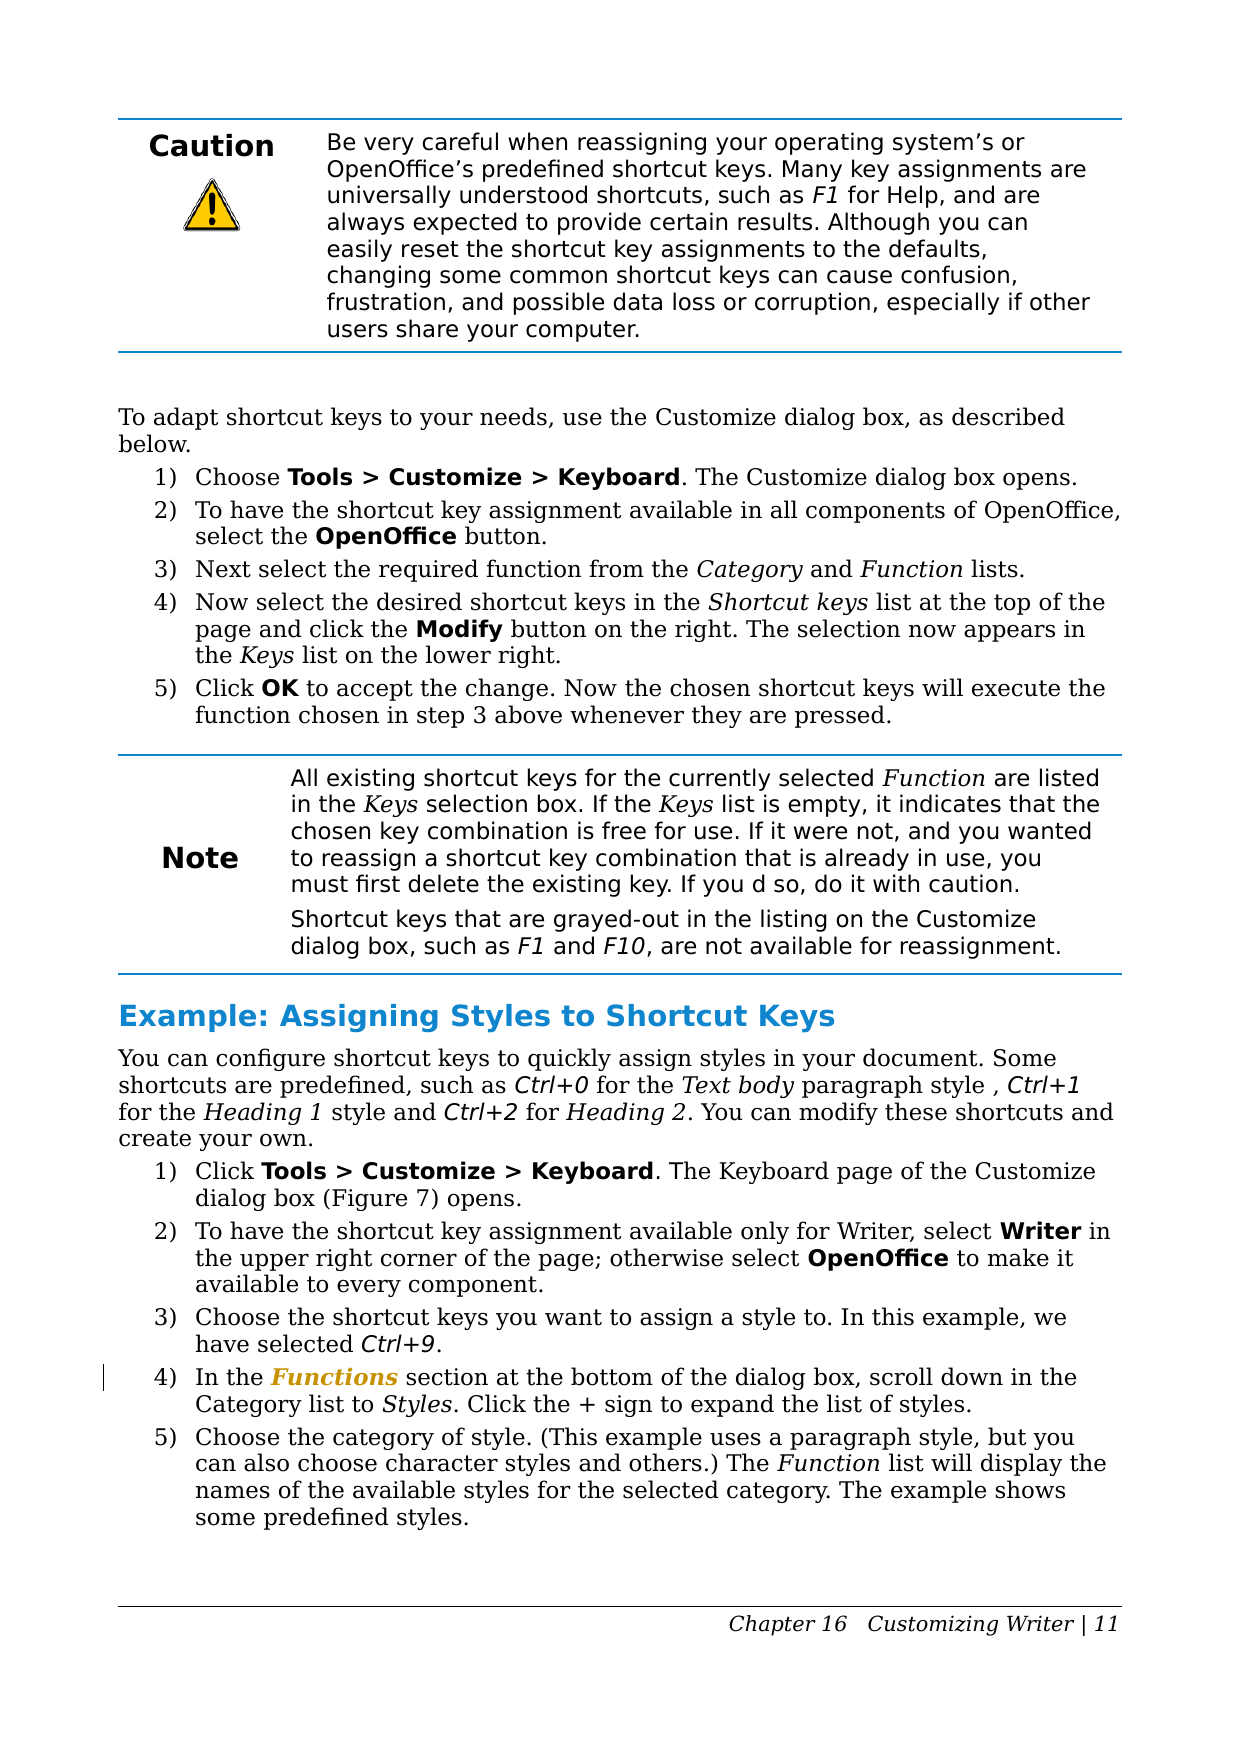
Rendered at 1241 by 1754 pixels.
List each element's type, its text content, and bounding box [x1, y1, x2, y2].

table_header Note [118, 756, 281, 973]
list To adapt shortcut keys to your needs, use the Customize dialog box, as described below. [118, 404, 1122, 457]
list To have the shortcut key assignment available in all components of OpenOffice, select the OpenOffice button. [177, 497, 1122, 550]
table_header Be very careful when reassigning your operating system’s or OpenOffice’s predefined shortcut keys. Many key assignments are universally understood shortcuts, such as F1 for Help, and are always expected to provide certain results. Although you can easily reset the shortcut key assignments to the defaults, changing some common shortcut keys can cause confusion, frustration, and possible data loss or corruption, especially if other users share your computer. [305, 120, 1122, 351]
list Choose the category of style. (This example uses a paragraph style, but you can also choose character styles and others.) The Function list will display the names of the available styles for the selected category. The example shows some predefined styles. [177, 1424, 1122, 1531]
list To have the shortcut key assignment available only for Writer, select Writer in the upper right corner of the page; otherwise select OpenOffice to make it available to every component. [177, 1218, 1122, 1298]
list Click OK to accept the change. Now the chosen shortcut keys will execute the function chosen in step 3 above whenever they are pressed. [177, 676, 1122, 729]
table_header Caution [118, 120, 305, 351]
list Next select the required function from the Category and Function lists. [177, 556, 1122, 583]
list You can configure shortcut keys to quickly assign styles in your document. Some shortcuts are predefined, such as Ctrl+0 for the Text body paragraph style , Ctrl+1 for the Heading 1 style and Ctrl+2 for Heading 2. You can modify these shortcuts and create your own. [118, 1045, 1122, 1152]
list Click Tools > Customize > Keyboard. The Keyboard page of the Customize dialog box (Figure 7) opens. [177, 1158, 1122, 1212]
subtitle Example: Assigning Styles to Shortcut Keys [118, 999, 1122, 1033]
list Choose Tools > Customize > Keyboard. The Customize dialog box opens. [177, 464, 1122, 491]
list Now select the desired shortcut keys in the Shortcut keys list at the top of the page and click the Modify button on the right. The selection now appears in the Keys list on the lower right. [177, 589, 1122, 669]
table_header All existing shortcut keys for the currently selected Function are listed in the Keys selection box. If the Keys list is empty, it indicates that the chosen key combination is free for use. If it were not, and you wanted to reassign a shortcut key combination that is already in use, you must first delete the existing key. If you d so, do it with caution. Shortcut keys that are grayed-out in the listing on the Customize dialog box, such as F1 and F10, are not available for reassignment. [281, 756, 1122, 973]
list Choose the shortcut keys you want to assign a style to. In this example, we have selected Ctrl+9. [177, 1304, 1122, 1358]
picture [179, 174, 244, 235]
list In the Functions section at the bottom of the dialog box, scroll down in the Category list to Styles. Click the + sign to expand the list of styles. [177, 1364, 1122, 1418]
